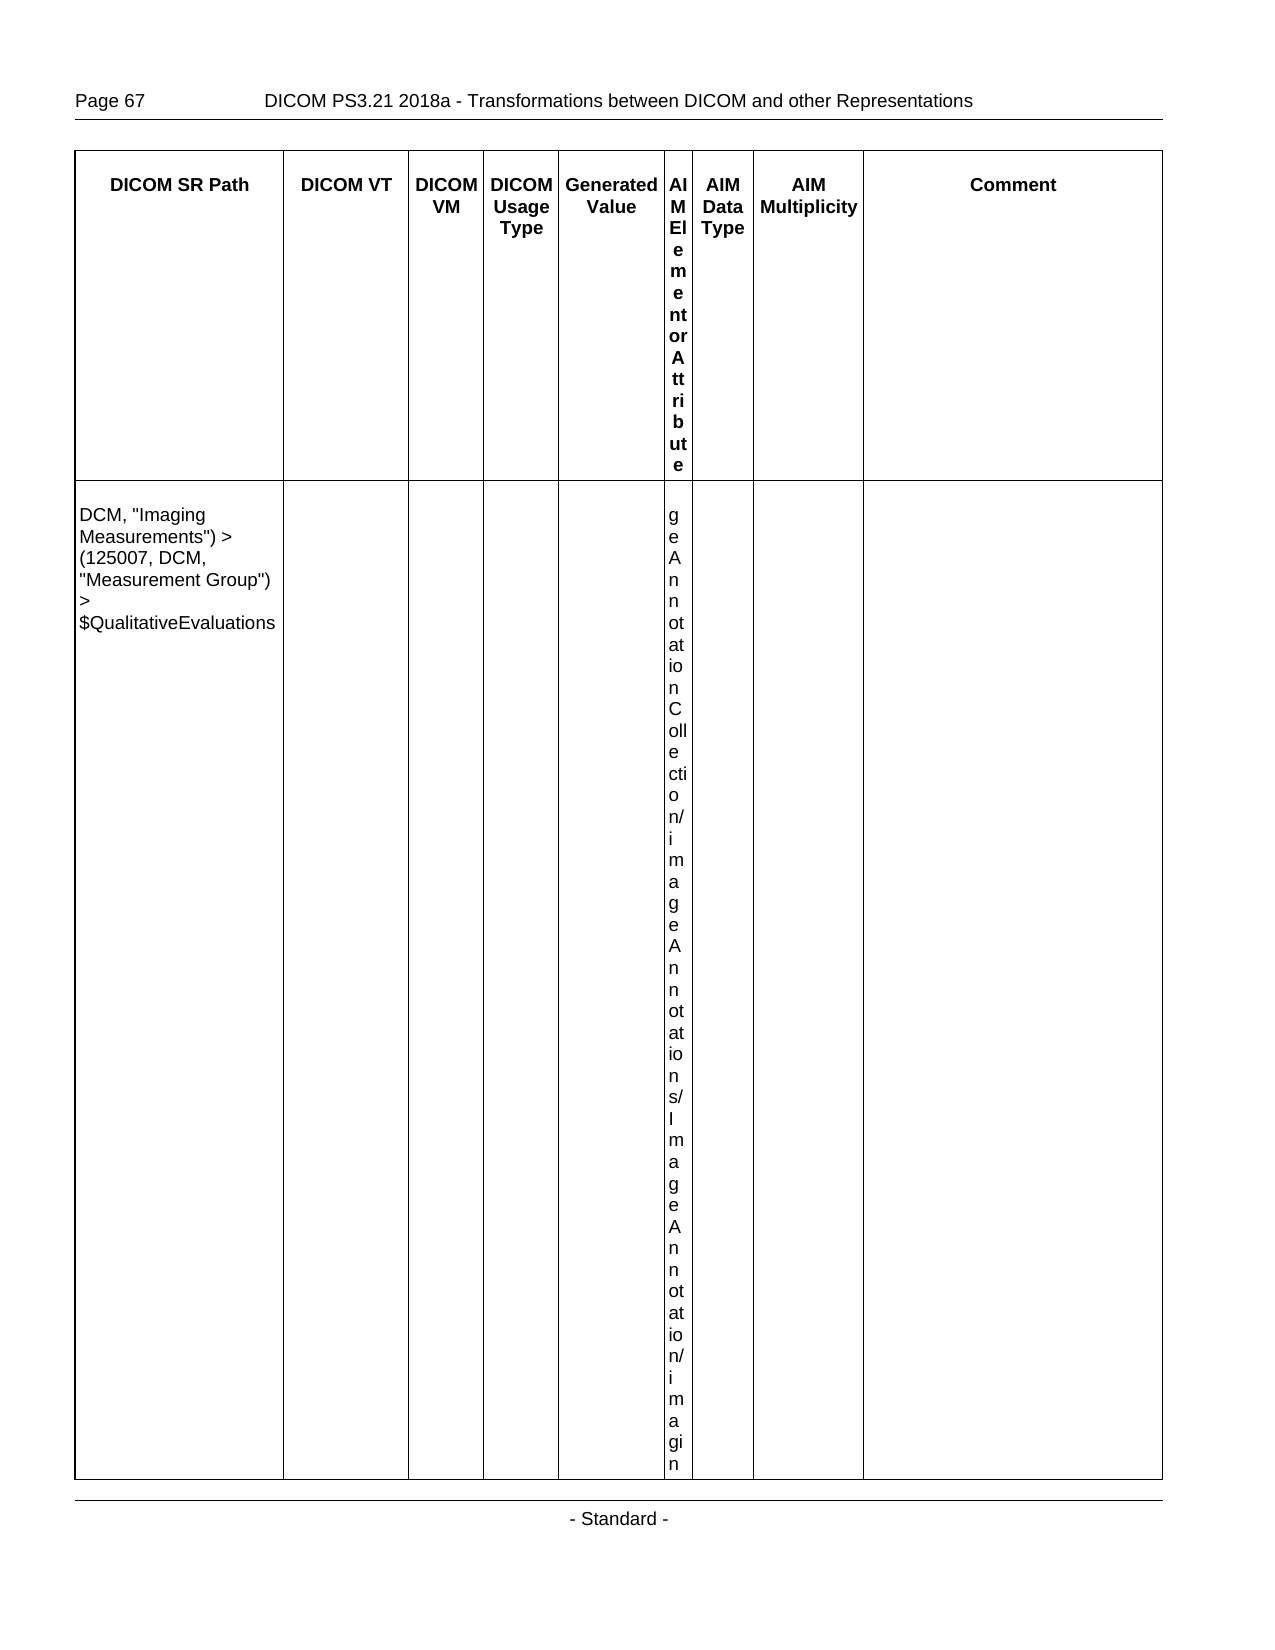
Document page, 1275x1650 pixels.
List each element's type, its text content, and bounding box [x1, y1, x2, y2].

table_header Generated Value [559, 151, 664, 480]
table_header AIM Element or Attribute [665, 151, 692, 480]
table_cell [484, 481, 558, 1478]
table_cell [409, 481, 483, 1478]
table_header DICOM VM [409, 151, 483, 480]
table_cell [864, 481, 1162, 1478]
table_header DICOM VT [284, 151, 408, 480]
table_header DICOM SR Path [76, 151, 283, 480]
table_header Comment [864, 151, 1162, 480]
table_header DICOM Usage Type [484, 151, 558, 480]
table_cell [559, 481, 664, 1478]
table_header AIM Data Type [693, 151, 753, 480]
table_header AIM Multiplicity [754, 151, 863, 480]
table_cell [693, 481, 753, 1478]
table_cell ge​Annotation​​Collection/​image​Annotations/​Image​Annotation/​imagin [665, 481, 692, 1478]
table_cell DCM, "Imaging Measurements") > (125007, DCM, "Measurement Group") > $QualitativeEvaluations [76, 481, 283, 1478]
table_cell [754, 481, 863, 1478]
table_cell [284, 481, 408, 1478]
